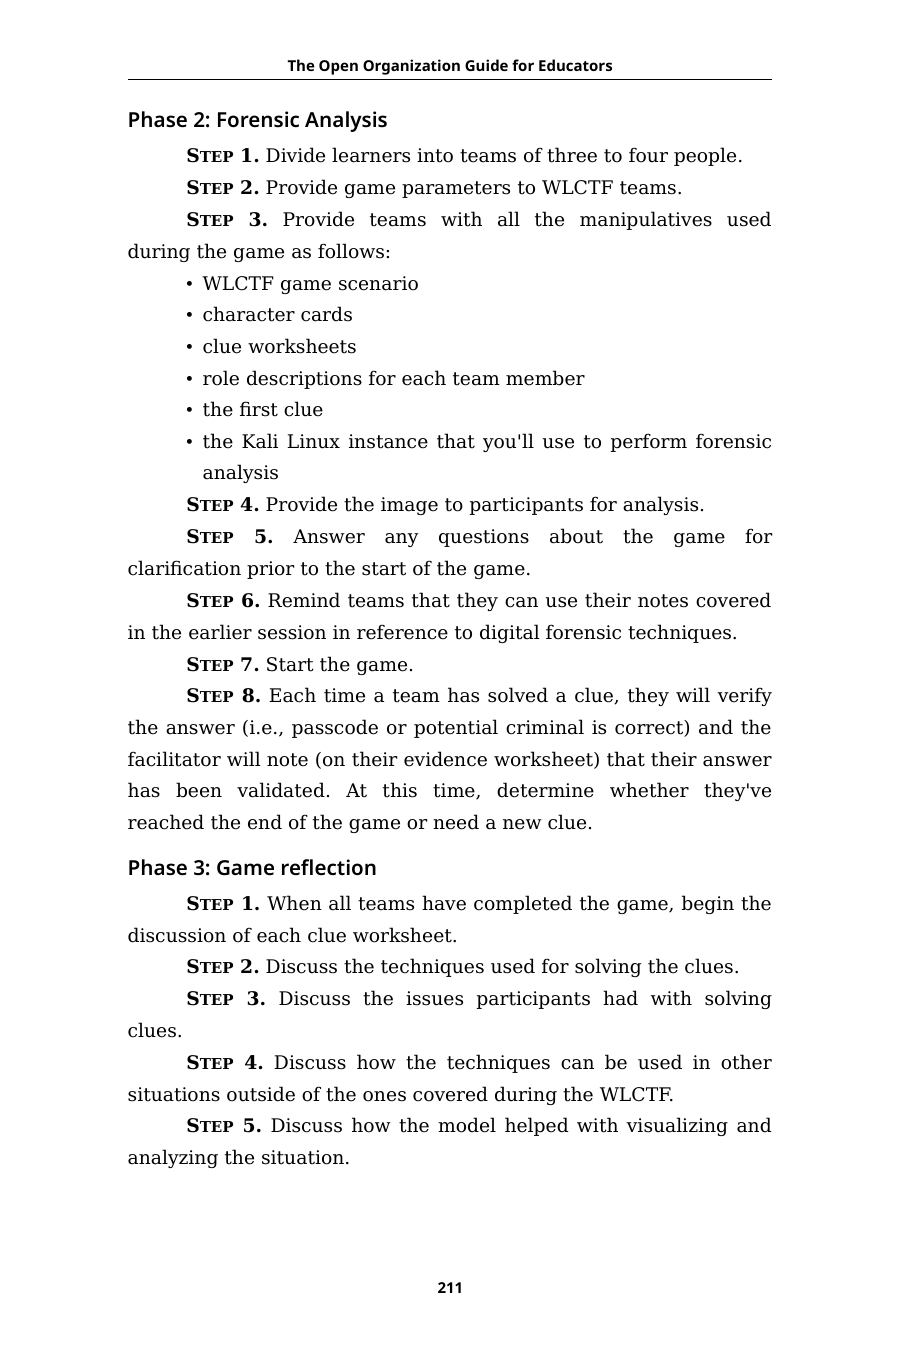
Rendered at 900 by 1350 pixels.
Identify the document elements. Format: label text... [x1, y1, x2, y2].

text Step 1. Divide learners into teams of three to four people. [127, 145, 772, 167]
list the Kali Linux instance that you'll use to perform forensic analysis [186, 431, 772, 484]
text Step 1. When all teams have completed the game, begin the discussion of each clue worksheet. [127, 893, 772, 946]
subtitle Phase 3: Game reflection [127, 856, 772, 880]
text Step 2. Provide game parameters to WLCTF teams. [127, 177, 772, 199]
text Step 2. Discuss the techniques used for solving the clues. [127, 956, 772, 978]
text Step 7. Start the game. [127, 653, 772, 675]
text Step 8. Each time a team has solved a clue, they will verify the answer (i.e., passcode or potential criminal is correct) and the facilitator will note (on their evidence worksheet) that their answer has been validated. At this time, determine whether they've reached the end of the game or need a new clue. [127, 685, 772, 834]
list role descriptions for each team member [186, 368, 772, 389]
text Step 5. Discuss how the model helped with visualizing and analyzing the situation. [127, 1115, 772, 1169]
text Step 3. Provide teams with all the manipulatives used during the game as follows: [127, 209, 772, 263]
list clue worksheets [186, 336, 772, 358]
subtitle Phase 2: Forensic Analysis [127, 109, 772, 133]
list character cards [186, 304, 772, 326]
text Step 4. Provide the image to participants for analysis. [127, 494, 772, 516]
list WLCTF game scenario [186, 273, 772, 294]
text Step 3. Discuss the issues participants had with solving clues. [127, 988, 772, 1042]
list the first clue [186, 399, 772, 421]
text Step 5. Answer any questions about the game for clarification prior to the start of the game. [127, 526, 772, 580]
text Step 6. Remind teams that they can use their notes covered in the earlier session in reference to digital forensic techniques. [127, 590, 772, 643]
text Step 4. Discuss how the techniques can be used in other situations outside of the ones covered during the WLCTF. [127, 1052, 772, 1106]
